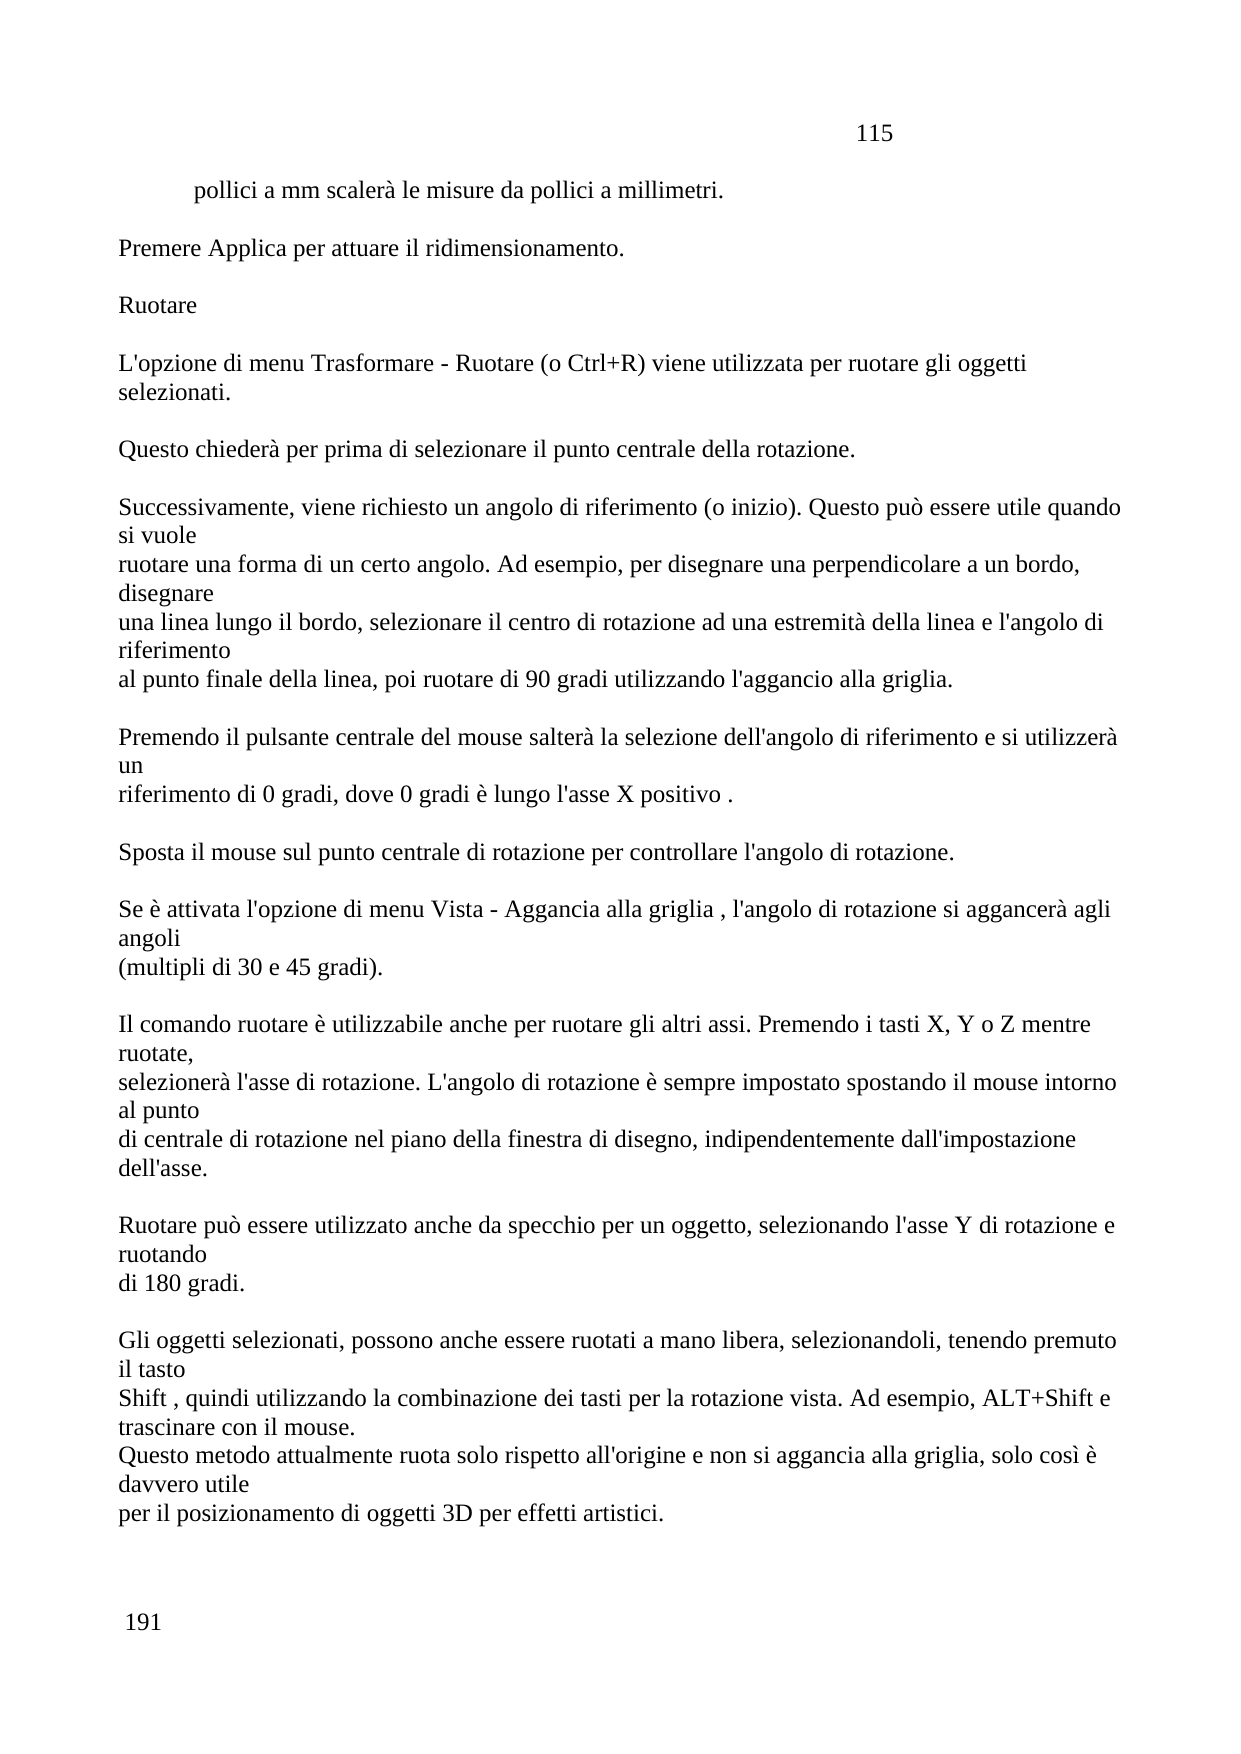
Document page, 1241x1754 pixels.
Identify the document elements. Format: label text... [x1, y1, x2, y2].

text Premendo il pulsante centrale del mouse salterà la selezione dell'angolo di riferimento e si utilizzerà un [118, 722, 1122, 779]
text Successivamente, viene richiesto un angolo di riferimento (o inizio). Questo può essere utile quando si vuole [118, 492, 1122, 549]
text riferimento di 0 gradi, dove 0 gradi è lungo l'asse X positivo . [118, 779, 1122, 808]
text Questo chiederà per prima di selezionare il punto centrale della rotazione. [118, 434, 1122, 463]
text di 180 gradi. [118, 1268, 1122, 1297]
text di centrale di rotazione nel piano della finestra di disegno, indipendentemente dall'impostazione dell'asse. [118, 1124, 1122, 1182]
text Ruotare [118, 291, 1122, 319]
text  pollici a mm scalerà le misure da pollici a millimetri. [118, 176, 1122, 204]
text Il comando ruotare è utilizzabile anche per ruotare gli altri assi. Premendo i tasti X, Y o Z mentre ruotate, [118, 1009, 1122, 1067]
text Se è attivata l'opzione di menu Vista - Aggancia alla griglia , l'angolo di rotazione si aggancerà agli angoli [118, 894, 1122, 952]
text (multipli di 30 e 45 gradi). [118, 952, 1122, 981]
text Sposta il mouse sul punto centrale di rotazione per controllare l'angolo di rotazione. [118, 837, 1122, 866]
text 115 [118, 118, 1122, 147]
text selezionerà l'asse di rotazione. L'angolo di rotazione è sempre impostato spostando il mouse intorno al punto [118, 1067, 1122, 1124]
text Premere Applica per attuare il ridimensionamento. [118, 233, 1122, 262]
text Questo metodo attualmente ruota solo rispetto all'origine e non si aggancia alla griglia, solo così è davvero utile [118, 1441, 1122, 1498]
text Gli oggetti selezionati, possono anche essere ruotati a mano libera, selezionandoli, tenendo premuto il tasto [118, 1326, 1122, 1383]
text L'opzione di menu Trasformare - Ruotare (o Ctrl+R) viene utilizzata per ruotare gli oggetti selezionati. [118, 348, 1122, 406]
text per il posizionamento di oggetti 3D per effetti artistici. [118, 1498, 1122, 1527]
text trascinare con il mouse. [118, 1412, 1122, 1441]
text una linea lungo il bordo, selezionare il centro di rotazione ad una estremità della linea e l'angolo di riferimento [118, 607, 1122, 664]
text ruotare una forma di un certo angolo. Ad esempio, per disegnare una perpendicolare a un bordo, disegnare [118, 549, 1122, 607]
text al punto finale della linea, poi ruotare di 90 gradi utilizzando l'aggancio alla griglia. [118, 664, 1122, 693]
text Ruotare può essere utilizzato anche da specchio per un oggetto, selezionando l'asse Y di rotazione e ruotando [118, 1211, 1122, 1268]
text Shift , quindi utilizzando la combinazione dei tasti per la rotazione vista. Ad esempio, ALT+Shift e [118, 1383, 1122, 1412]
